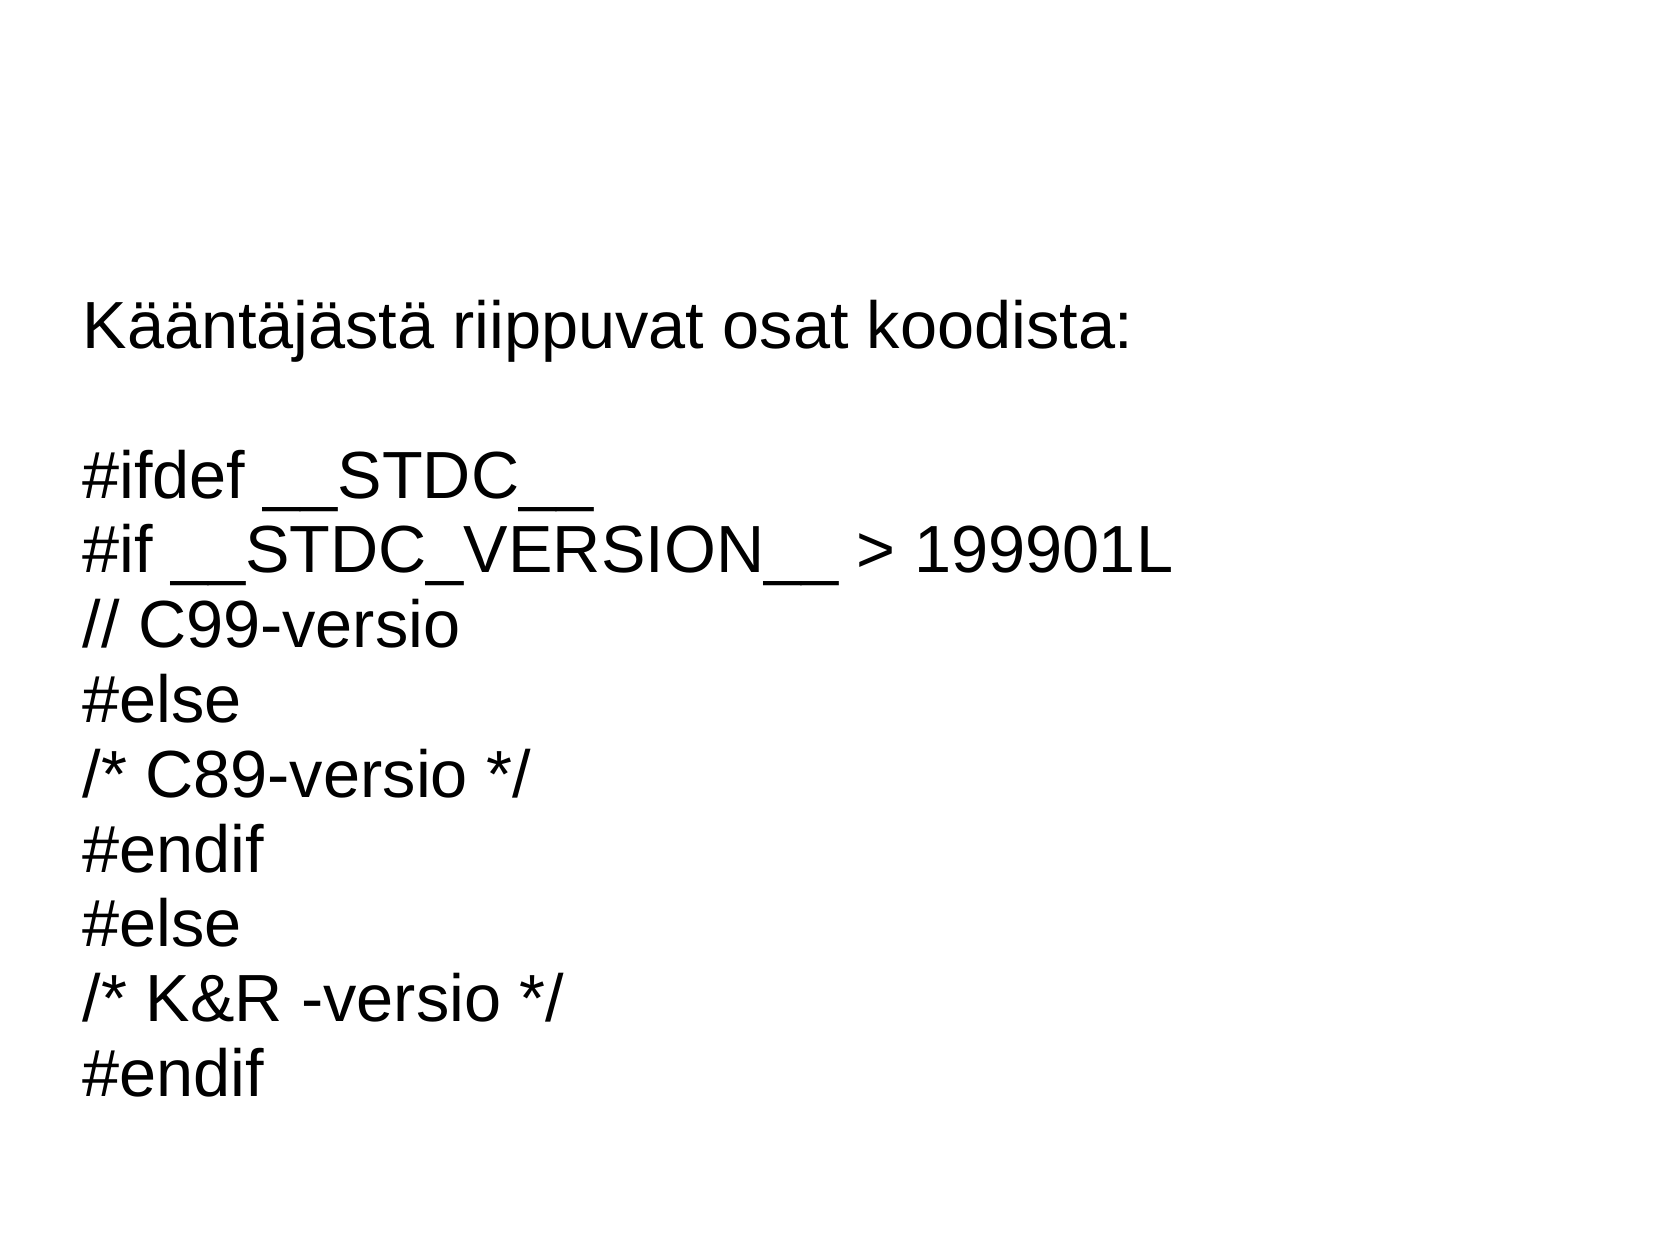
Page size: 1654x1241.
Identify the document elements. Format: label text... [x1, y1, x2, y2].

text_box Kääntäjästä riippuvat osat koodista: #ifdef __STDC__ #if __STDC_VERSION__ > 199901L // C99-versio #else /* C89-versio */ #endif #else /* K&R -versio */ #endif [82, 288, 1571, 1111]
